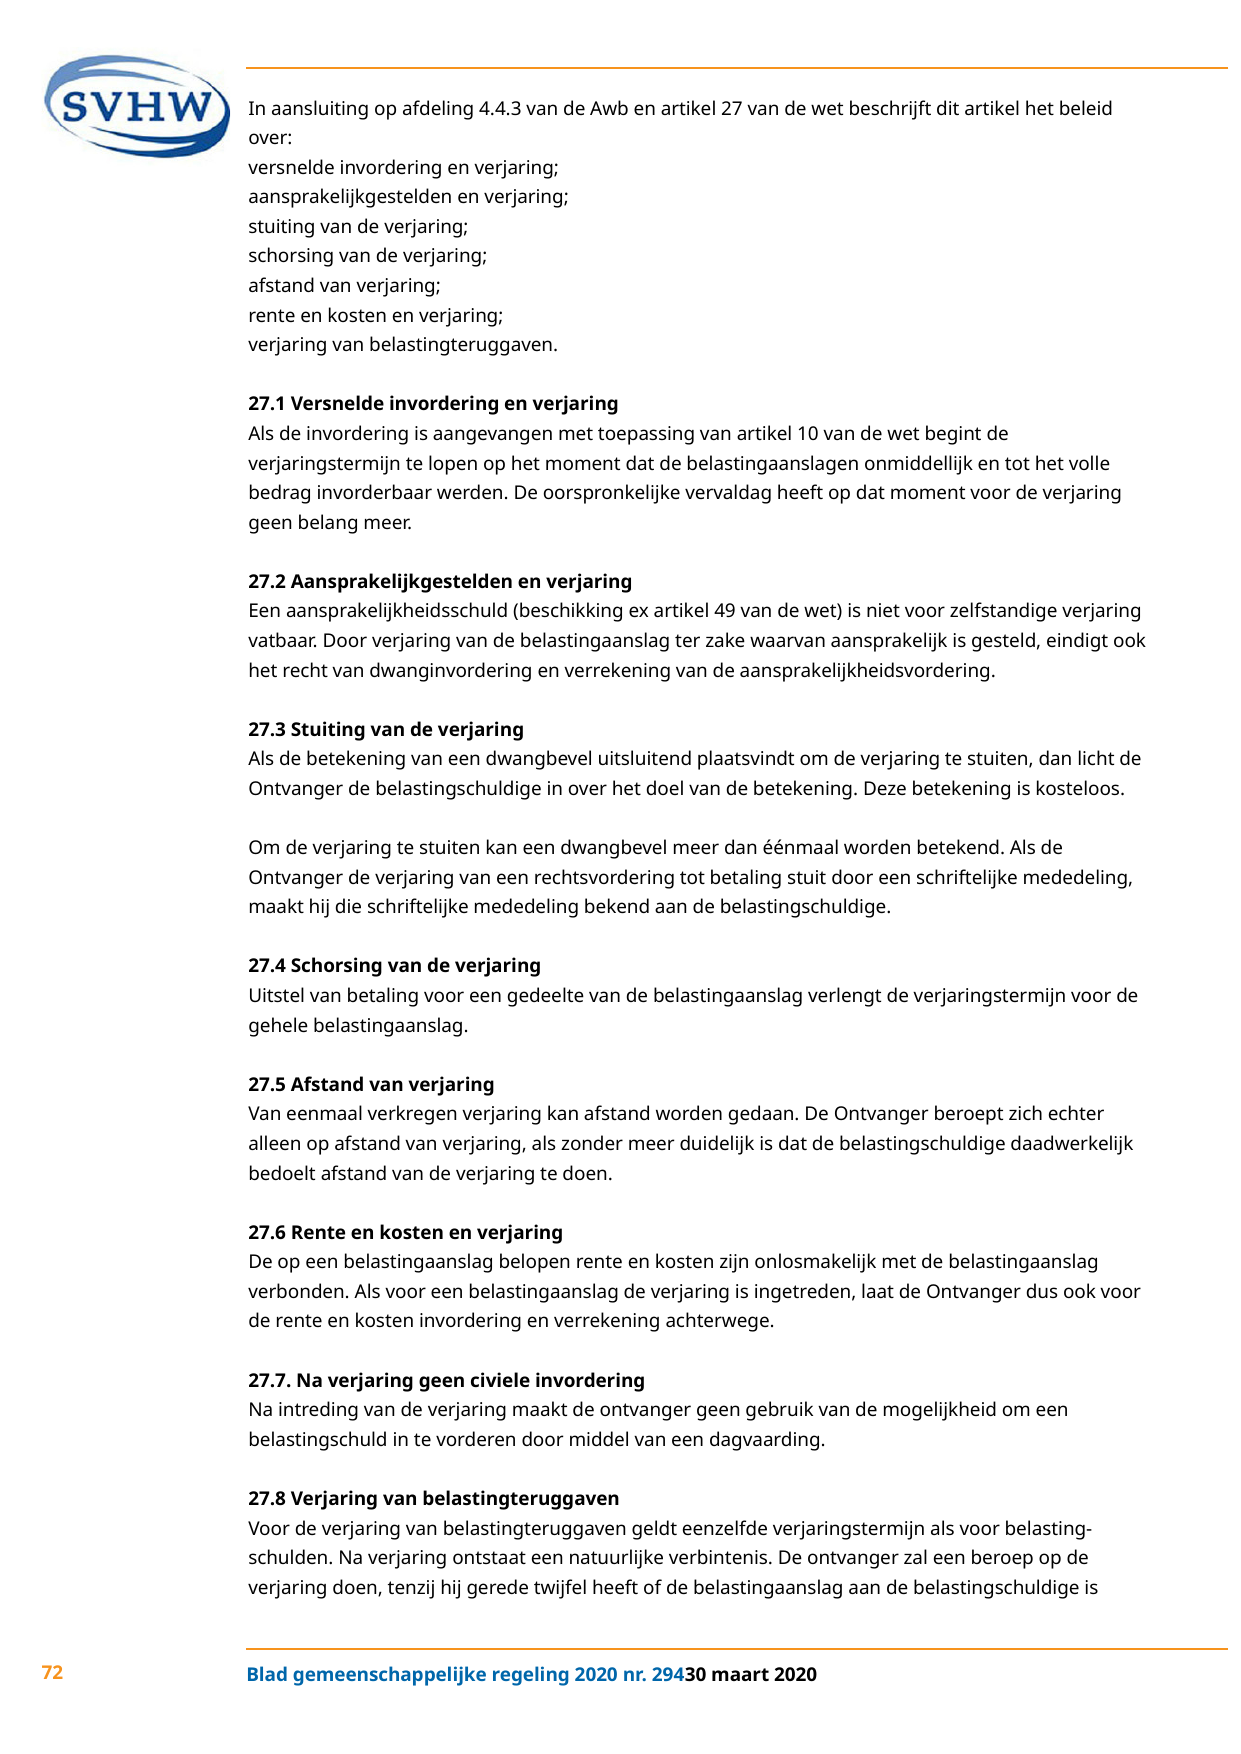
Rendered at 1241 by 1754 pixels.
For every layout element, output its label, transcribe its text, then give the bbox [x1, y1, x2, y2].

text Voor de verjaring van belastingteruggaven geldt eenzelfde verjaringstermijn als voor belasting-schulden. Na verjaring ontstaat een natuurlijke verbintenis. De ontvanger zal een beroep op de verjaring doen, tenzij hij gerede twijfel heeft of de belastingaanslag aan de belastingschuldige is [248, 1515, 1152, 1600]
text De op een belastingaanslag belopen rente en kosten zijn onlosmakelijk met de belastingaanslag verbonden. Als voor een belastingaanslag de verjaring is ingetreden, laat de Ontvanger dus ook voor de rente en kosten invordering en verrekening achterwege. [248, 1248, 1152, 1333]
text Als de invordering is aangevangen met toepassing van artikel 10 van de wet begint de verjaringstermijn te lopen op het moment dat de belastingaanslagen onmiddellijk en tot het volle bedrag invorderbaar werden. De oorspronkelijke vervaldag heeft op dat moment voor de verjaring geen belang meer. [248, 420, 1152, 535]
picture [41, 47, 231, 172]
text versnelde invordering en verjaring; [248, 154, 1152, 180]
text In aansluiting op afdeling 4.4.3 van de Awb en artikel 27 van de wet beschrijft dit artikel het beleid over: [248, 95, 1152, 150]
text Een aansprakelijkheidsschuld (beschikking ex artikel 49 van de wet) is niet voor zelfstandige verjaring vatbaar. Door verjaring van de belastingaanslag ter zake waarvan aansprakelijk is gesteld, eindigt ook het recht van dwanginvordering en verrekening van de aansprakelijkheidsvordering. [248, 598, 1152, 683]
text rente en kosten en verjaring; [248, 302, 1152, 328]
text Na intreding van de verjaring maakt de ontvanger geen gebruik van de mogelijkheid om een belastingschuld in te vorderen door middel van een dagvaarding. [248, 1396, 1152, 1452]
text schorsing van de verjaring; [248, 243, 1152, 268]
text verjaring van belastingteruggaven. [248, 331, 1152, 357]
text 27.5 Afstand van verjaring [248, 1071, 1152, 1097]
text 27.4 Schorsing van de verjaring [248, 953, 1152, 978]
text aansprakelijkgestelden en verjaring; [248, 183, 1152, 209]
text 27.3 Stuiting van de verjaring [248, 716, 1152, 742]
text 27.2 Aansprakelijkgestelden en verjaring [248, 568, 1152, 594]
text 27.8 Verjaring van belastingteruggaven [248, 1485, 1152, 1511]
text stuiting van de verjaring; [248, 213, 1152, 239]
text Van eenmaal verkregen verjaring kan afstand worden gedaan. De Ontvanger beroept zich echter alleen op afstand van verjaring, als zonder meer duidelijk is dat de belastingschuldige daadwerkelijk bedoelt afstand van de verjaring te doen. [248, 1101, 1152, 1186]
text 27.7. Na verjaring geen civiele invordering [248, 1367, 1152, 1393]
text 27.6 Rente en kosten en verjaring [248, 1219, 1152, 1245]
text 27.1 Versnelde invordering en verjaring [248, 391, 1152, 416]
text afstand van verjaring; [248, 272, 1152, 298]
text Om de verjaring te stuiten kan een dwangbevel meer dan éénmaal worden betekend. Als de Ontvanger de verjaring van een rechtsvordering tot betaling stuit door een schriftelijke mededeling, maakt hij die schriftelijke mededeling bekend aan de belastingschuldige. [248, 834, 1152, 919]
text Als de betekening van een dwangbevel uitsluitend plaatsvindt om de verjaring te stuiten, dan licht de Ontvanger de belastingschuldige in over het doel van de betekening. Deze betekening is kosteloos. [248, 746, 1152, 801]
text Uitstel van betaling voor een gedeelte van de belastingaanslag verlengt de verjaringstermijn voor de gehele belastingaanslag. [248, 982, 1152, 1038]
